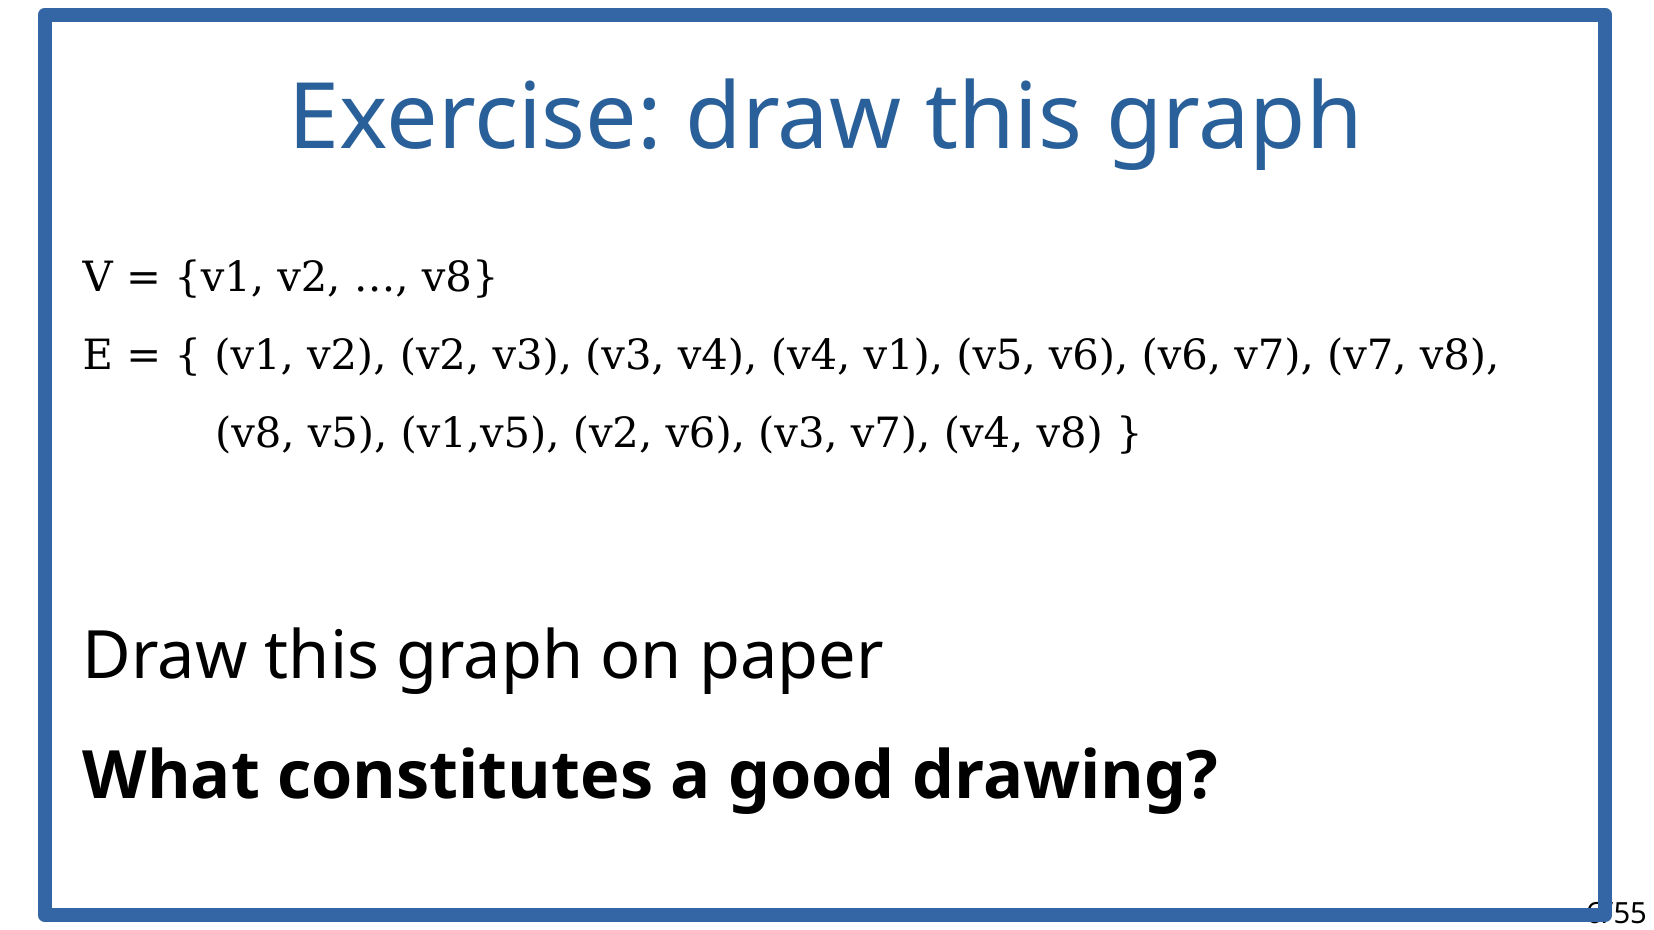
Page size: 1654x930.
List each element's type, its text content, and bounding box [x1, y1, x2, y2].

list V = {v1, v2, …, v8} E = { (v1, v2), (v2, v3), (v3, v4), (v4, v1), (v5, v6), (v6, v7), (v7, v8), (v8, v5), (v1,v5), (v2, v6), (v3, v7), (v4, v8) } Draw this graph on paper What constitutes a good drawing? [82, 252, 1571, 871]
title Exercise: draw this graph [82, 1, 1571, 8]
title Exercise: draw this graph [82, 22, 1571, 225]
